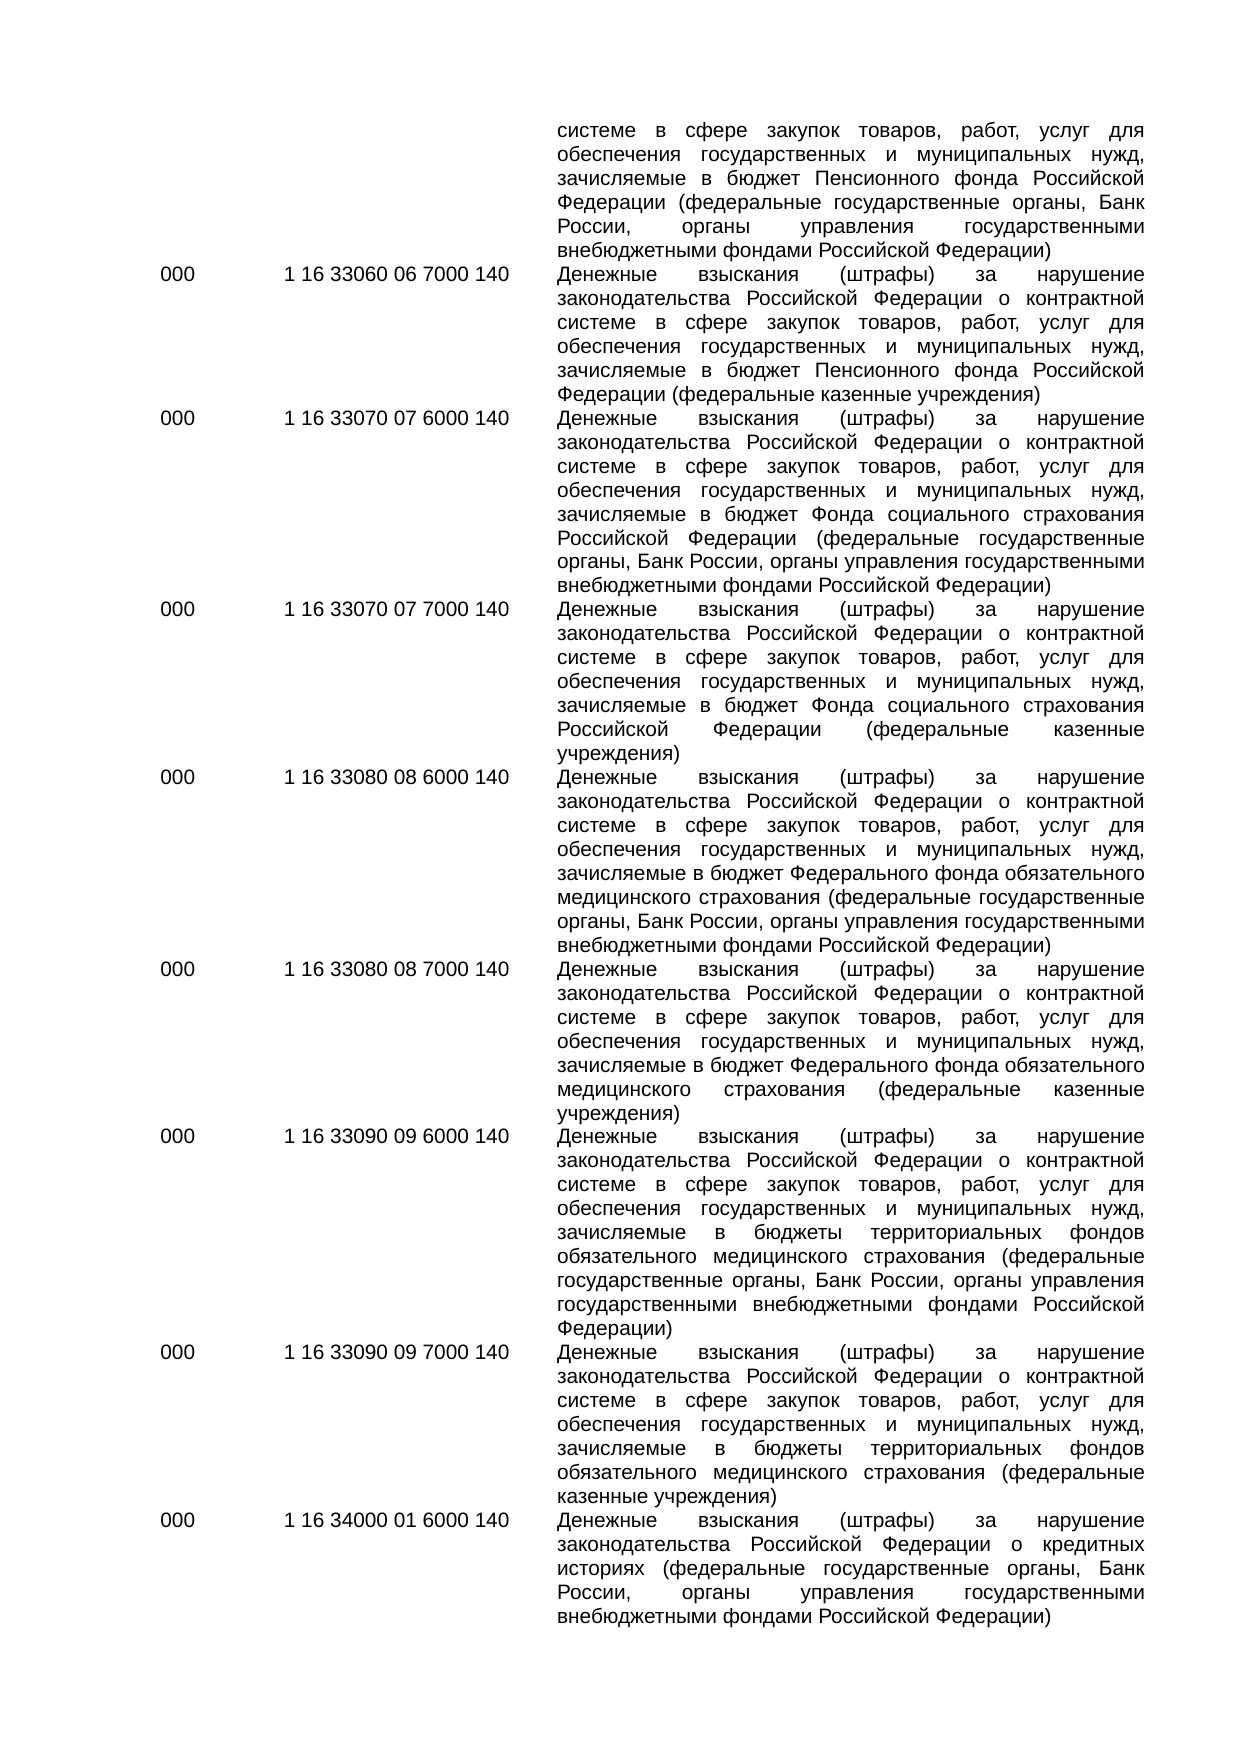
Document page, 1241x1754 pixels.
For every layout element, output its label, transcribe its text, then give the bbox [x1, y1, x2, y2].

table_cell Денежные взыскания (штрафы) за нарушение законодательства Российской Федерации о контрактной системе в сфере закупок товаров, работ, услуг для обеспечения государственных и муниципальных нужд, зачисляемые в бюджеты территориальных фондов обязательного медицинского страхования (федеральные государственные органы, Банк России, органы управления государственными внебюджетными фондами Российской Федерации) [556, 1124, 1146, 1340]
table_cell 000 [118, 597, 237, 765]
table_cell Денежные взыскания (штрафы) за нарушение законодательства Российской Федерации о контрактной системе в сфере закупок товаров, работ, услуг для обеспечения государственных и муниципальных нужд, зачисляемые в бюджет Фонда социального страхования Российской Федерации (федеральные казенные учреждения) [556, 597, 1146, 765]
table_cell 1 16 33070 07 6000 140 [237, 406, 556, 597]
table_cell 000 [118, 262, 237, 406]
table_cell [118, 118, 237, 262]
table_cell 1 16 33080 08 7000 140 [237, 957, 556, 1124]
table_cell 1 16 33070 07 7000 140 [237, 597, 556, 765]
table_cell Денежные взыскания (штрафы) за нарушение законодательства Российской Федерации о контрактной системе в сфере закупок товаров, работ, услуг для обеспечения государственных и муниципальных нужд, зачисляемые в бюджет Федерального фонда обязательного медицинского страхования (федеральные государственные органы, Банк России, органы управления государственными внебюджетными фондами Российской Федерации) [556, 765, 1146, 957]
table_cell 1 16 33080 08 6000 140 [237, 765, 556, 957]
table_cell 1 16 33090 09 6000 140 [237, 1124, 556, 1340]
table_cell Денежные взыскания (штрафы) за нарушение законодательства Российской Федерации о кредитных историях (федеральные государственные органы, Банк России, органы управления государственными внебюджетными фондами Российской Федерации) [556, 1508, 1146, 1627]
table_cell 000 [118, 1340, 237, 1508]
table_cell 000 [118, 1508, 237, 1627]
table_cell 1 16 33090 09 7000 140 [237, 1340, 556, 1508]
table_cell 1 16 33060 06 7000 140 [237, 262, 556, 406]
table_cell 000 [118, 765, 237, 957]
table_cell Денежные взыскания (штрафы) за нарушение законодательства Российской Федерации о контрактной системе в сфере закупок товаров, работ, услуг для обеспечения государственных и муниципальных нужд, зачисляемые в бюджет Федерального фонда обязательного медицинского страхования (федеральные казенные учреждения) [556, 957, 1146, 1124]
table_cell 1 16 34000 01 6000 140 [237, 1508, 556, 1627]
table_cell 000 [118, 957, 237, 1124]
table_cell Денежные взыскания (штрафы) за нарушение законодательства Российской Федерации о контрактной системе в сфере закупок товаров, работ, услуг для обеспечения государственных и муниципальных нужд, зачисляемые в бюджет Фонда социального страхования Российской Федерации (федеральные государственные органы, Банк России, органы управления государственными внебюджетными фондами Российской Федерации) [556, 406, 1146, 597]
table_cell системе в сфере закупок товаров, работ, услуг для обеспечения государственных и муниципальных нужд, зачисляемые в бюджет Пенсионного фонда Российской Федерации (федеральные государственные органы, Банк России, органы управления государственными внебюджетными фондами Российской Федерации) [556, 118, 1146, 262]
table_cell Денежные взыскания (штрафы) за нарушение законодательства Российской Федерации о контрактной системе в сфере закупок товаров, работ, услуг для обеспечения государственных и муниципальных нужд, зачисляемые в бюджет Пенсионного фонда Российской Федерации (федеральные казенные учреждения) [556, 262, 1146, 406]
table_cell 000 [118, 406, 237, 597]
table_cell 000 [118, 1124, 237, 1340]
table_cell [237, 118, 556, 262]
table_cell Денежные взыскания (штрафы) за нарушение законодательства Российской Федерации о контрактной системе в сфере закупок товаров, работ, услуг для обеспечения государственных и муниципальных нужд, зачисляемые в бюджеты территориальных фондов обязательного медицинского страхования (федеральные казенные учреждения) [556, 1340, 1146, 1508]
